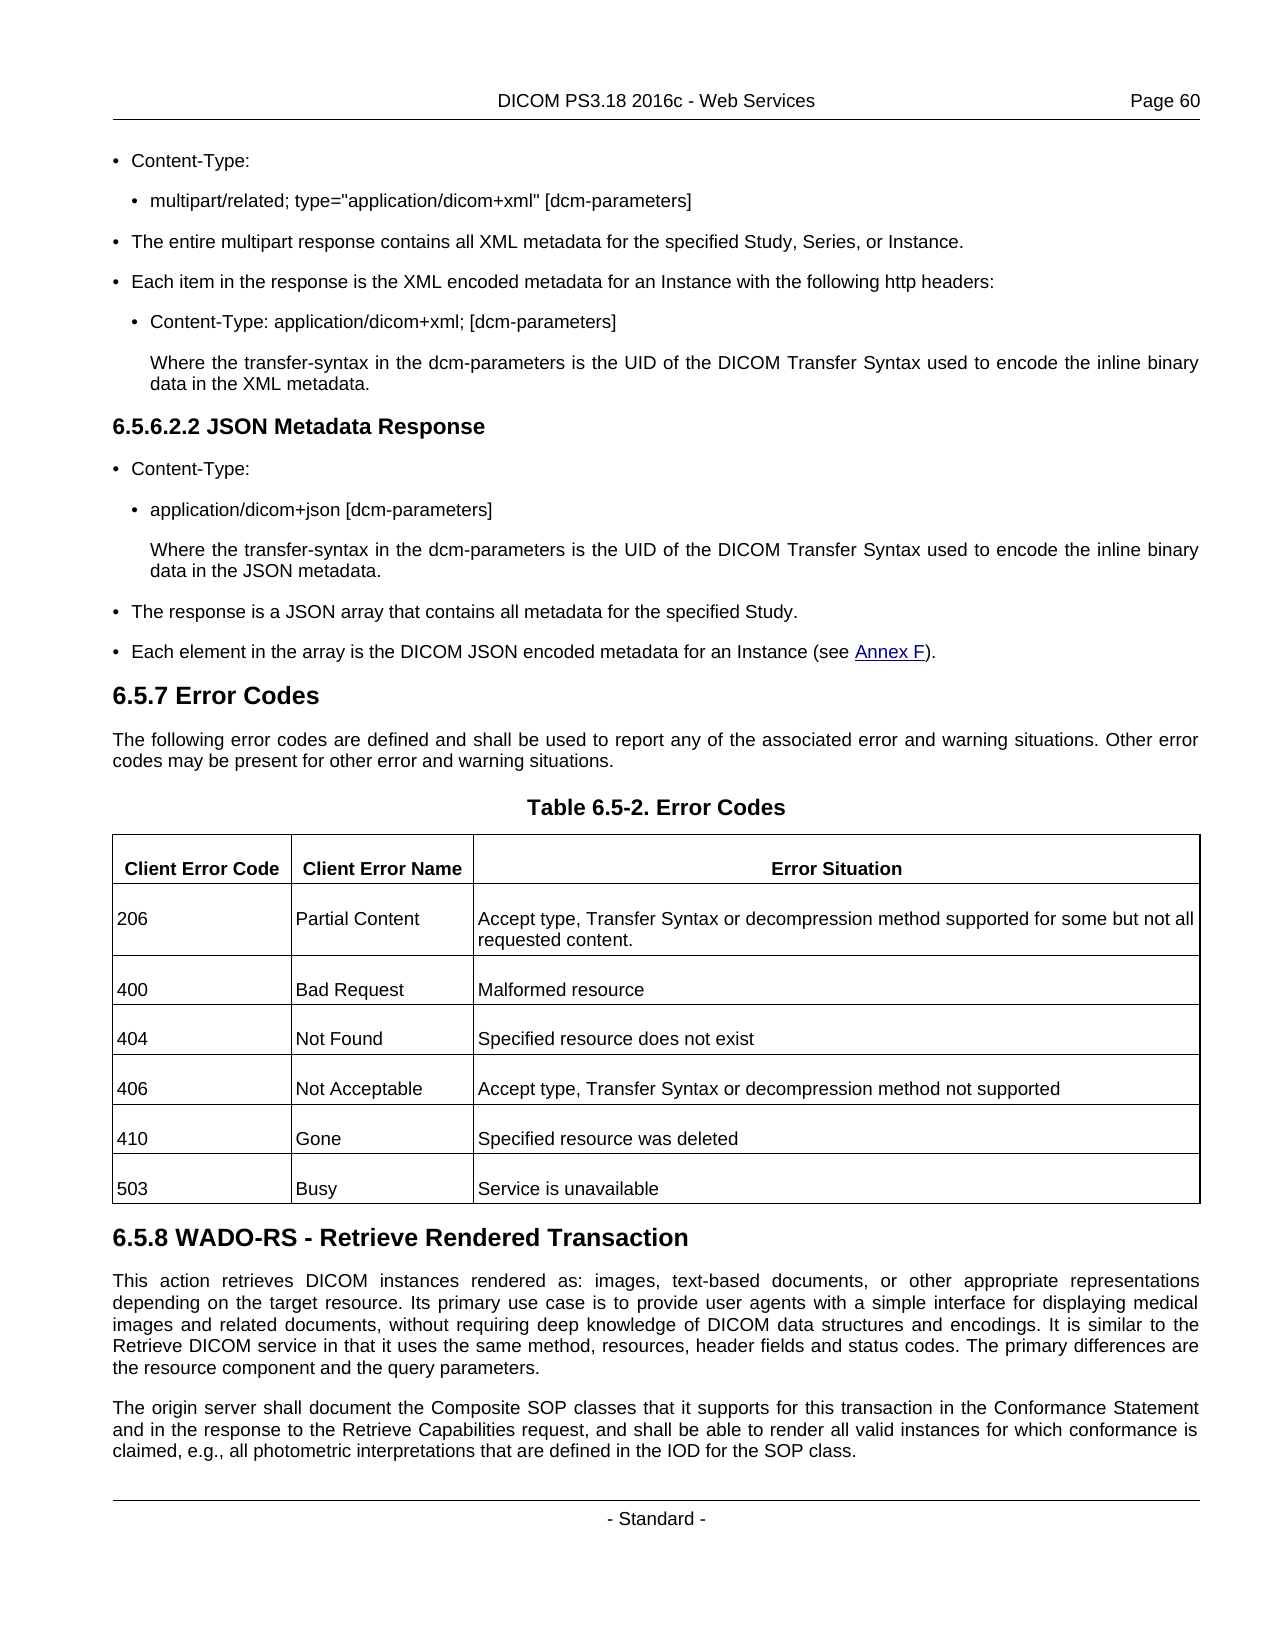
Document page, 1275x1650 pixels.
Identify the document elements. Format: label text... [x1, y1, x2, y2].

table_cell Not Found [292, 1005, 473, 1054]
table_cell 404 [113, 1005, 291, 1054]
table_cell Service is unavailable [474, 1154, 1199, 1203]
list Content-Type: application/dicom+xml; [dcm-parameters] [131, 311, 1200, 333]
list Where the transfer-syntax in the dcm-parameters is the UID of the DICOM Transfer Syntax used to encode the inline binary data in the XML metadata. [131, 352, 1200, 395]
list Where the transfer-syntax in the dcm-parameters is the UID of the DICOM Transfer Syntax used to encode the inline binary data in the JSON metadata. [131, 539, 1200, 582]
table_cell Malformed resource [474, 956, 1199, 1004]
list The entire multipart response contains all XML metadata for the specified Study, Series, or Instance. [112, 231, 1200, 252]
text 6.5.8 WADO-RS - Retrieve Rendered Transaction [112, 1223, 1200, 1252]
table_cell 503 [113, 1154, 291, 1203]
table_cell Specified resource does not exist [474, 1005, 1199, 1054]
table_cell 400 [113, 956, 291, 1004]
table_header Error Situation [474, 835, 1199, 883]
list application/dicom+json [dcm-parameters] [131, 498, 1200, 520]
text The origin server shall document the Composite SOP classes that it supports for this transaction in the Conformance Statement and in the response to the Retrieve Capabilities request, and shall be able to render all valid instances for which conformance is claimed, e.g., all photometric interpretations that are defined in the IOD for the SOP class. [112, 1397, 1200, 1462]
list multipart/related; type="application/dicom+xml" [dcm-parameters] [131, 190, 1200, 212]
list Content-Type: [112, 458, 1200, 479]
table_cell Bad Request [292, 956, 473, 1004]
text Table 6.5-2. Error Codes [112, 794, 1200, 820]
text 6.5.6.2.2 JSON Metadata Response [112, 413, 1200, 439]
table_cell Specified resource was deleted [474, 1105, 1199, 1153]
text 6.5.7 Error Codes [112, 681, 1200, 710]
list Each item in the response is the XML encoded metadata for an Instance with the following http headers: [112, 271, 1200, 292]
list Each element in the array is the DICOM JSON encoded metadata for an Instance (see Annex F). [112, 641, 1200, 662]
table_cell Accept type, Transfer Syntax or decompression method supported for some but not all requested content. [474, 884, 1199, 954]
text This action retrieves DICOM instances rendered as: images, text-based documents, or other appropriate representations depending on the target resource. Its primary use case is to provide user agents with a simple interface for displaying medical images and related documents, without requiring deep knowledge of DICOM data structures and encodings. It is similar to the Retrieve DICOM service in that it uses the same method, resources, header fields and status codes. The primary differences are the resource component and the query parameters. [112, 1270, 1200, 1378]
table_cell Partial Content [292, 884, 473, 954]
table_cell 206 [113, 884, 291, 954]
table_cell Busy [292, 1154, 473, 1203]
list Content-Type: [112, 150, 1200, 172]
list The response is a JSON array that contains all metadata for the specified Study. [112, 601, 1200, 622]
table_cell Gone [292, 1105, 473, 1153]
text The following error codes are defined and shall be used to report any of the associated error and warning situations. Other error codes may be present for other error and warning situations. [112, 729, 1200, 772]
table_cell 410 [113, 1105, 291, 1153]
table_header Client Error Code [113, 835, 291, 883]
table_header Client Error Name [292, 835, 473, 883]
table_cell Not Acceptable [292, 1055, 473, 1104]
table_cell Accept type, Transfer Syntax or decompression method not supported [474, 1055, 1199, 1104]
table_cell 406 [113, 1055, 291, 1104]
